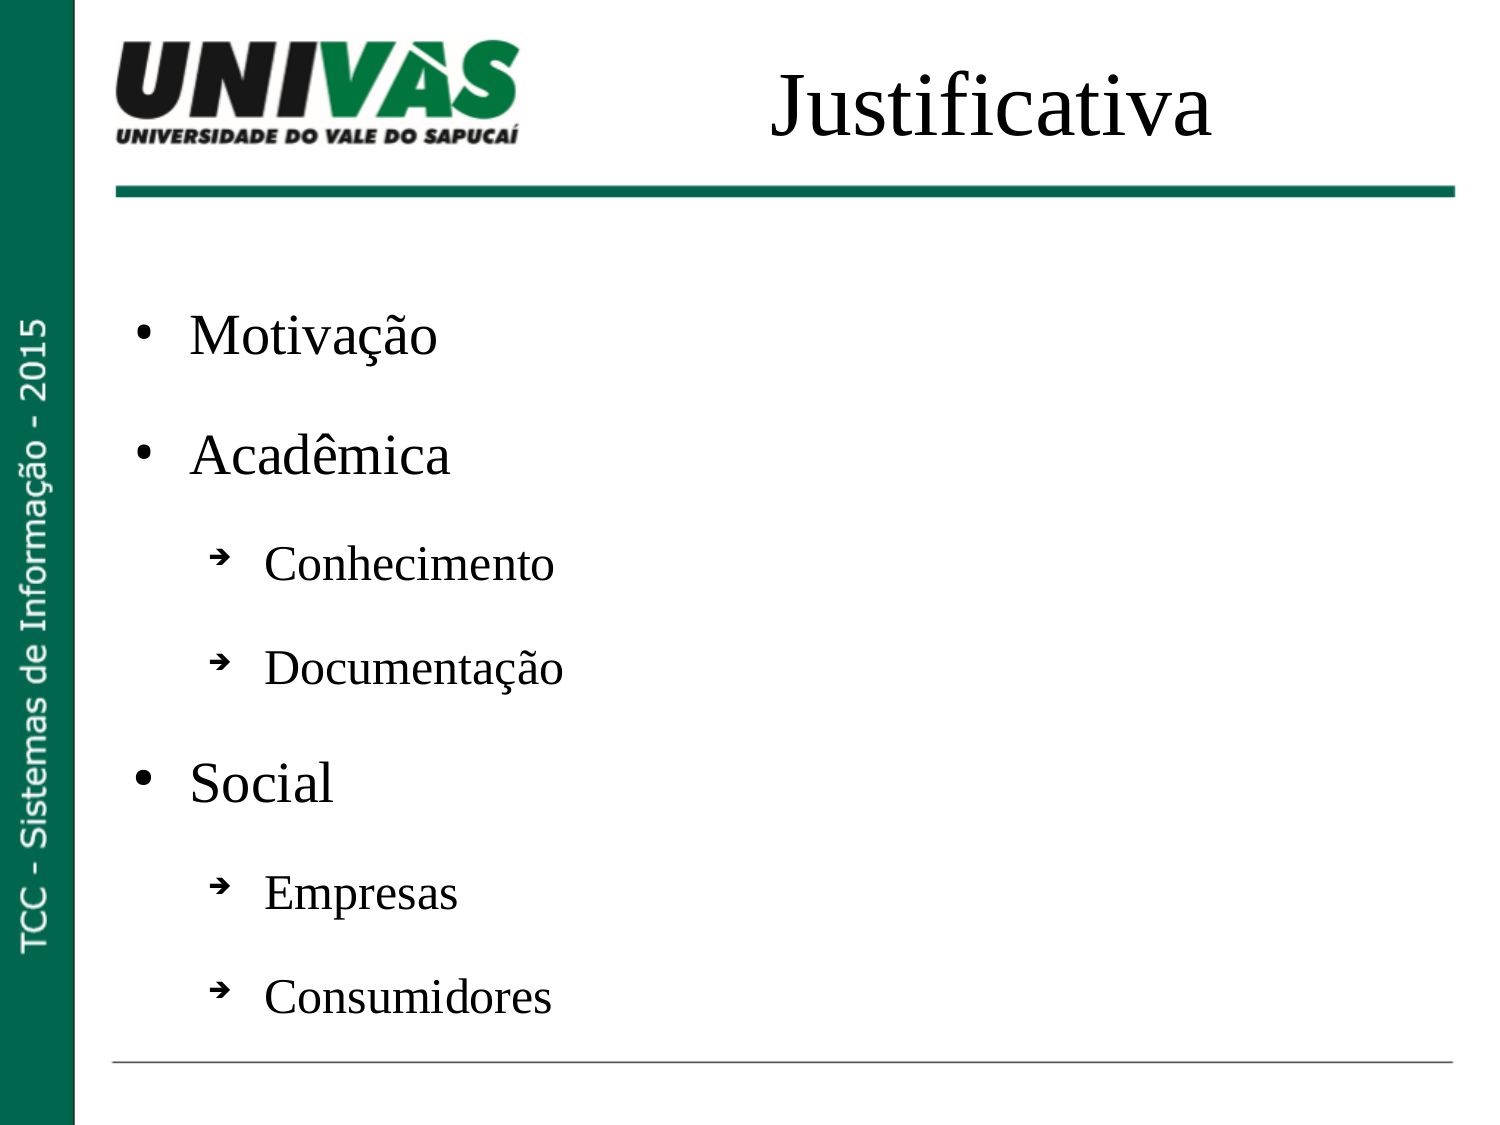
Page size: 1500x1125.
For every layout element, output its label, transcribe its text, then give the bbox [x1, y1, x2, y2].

picture [0, 0, 1500, 1125]
title Justificativa [531, 23, 1454, 174]
text_box Motivação Acadêmica Conhecimento Documentação Social Empresas Consumidores [118, 253, 1453, 1010]
